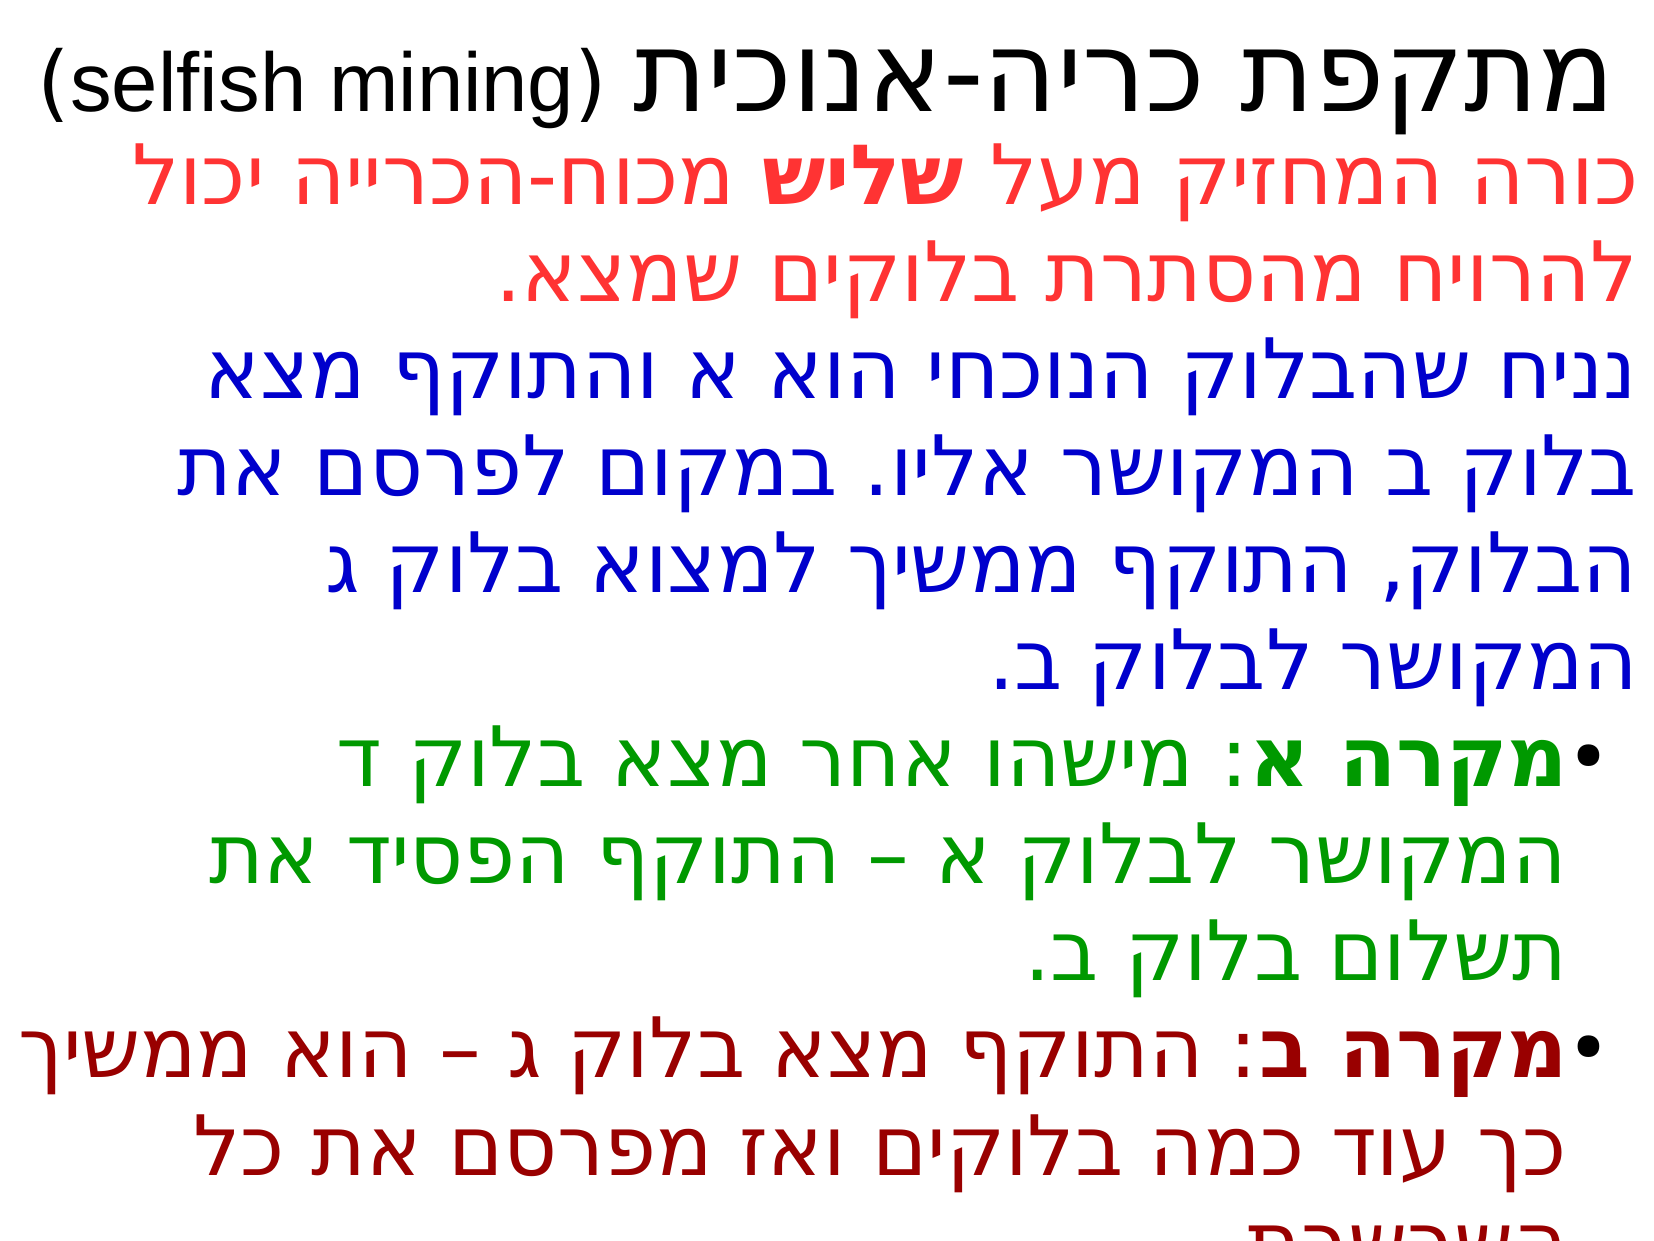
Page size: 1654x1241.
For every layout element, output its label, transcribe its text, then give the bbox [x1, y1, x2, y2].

text_box כורה המחזיק מעל שליש מכוח-הכרייה יכול להרויח מהסתרת בלוקים שמצא. נניח שהבלוק הנוכחי הוא א והתוקף מצא בלוק ב המקושר אליו. במקום לפרסם את הבלוק, התוקף ממשיך למצוא בלוק ג המקושר לבלוק ב. מקרה א: מישהו אחר מצא בלוק ד המקושר לבלוק א – התוקף הפסיד את תשלום בלוק ב. מקרה ב: התוקף מצא בלוק ג – הוא ממשיך כך עוד כמה בלוקים ואז מפרסם את כל השרשרת. מטרת התוקף – לגרום לשאר הכורים לבזבז אנרגיה על בלוקים שבסוף יהפכו להיות יתומים! הוא ירויח מזה אם כוח הכריה שלו הוא לפחות 1/3. [0, 120, 1654, 1237]
text_box מתקפת כריה-אנוכית (selfish mining) [0, 0, 1654, 120]
